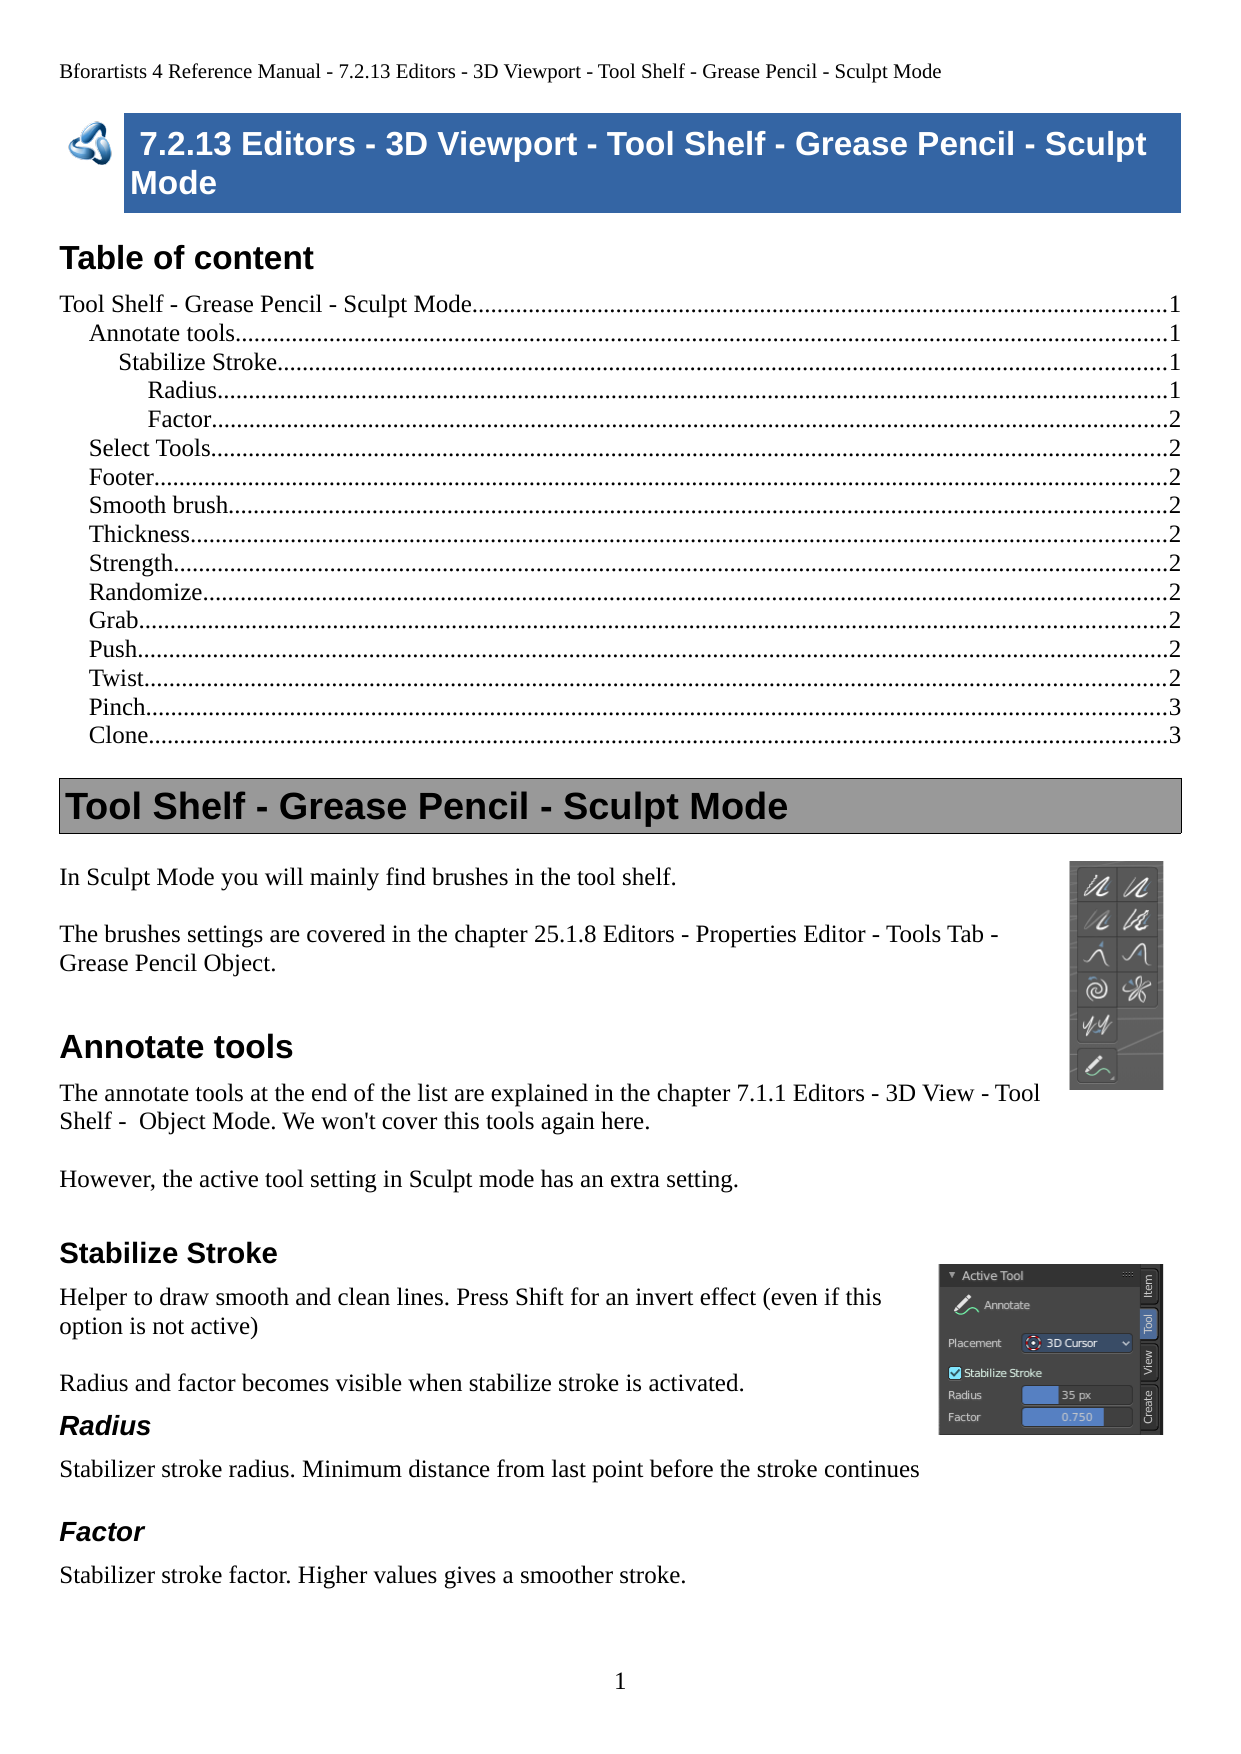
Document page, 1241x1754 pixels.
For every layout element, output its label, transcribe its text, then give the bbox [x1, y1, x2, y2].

text Select Tools 2 [88, 433, 1181, 462]
subtitle Radius [59, 1410, 1181, 1442]
text However, the active tool setting in Sculpt mode has an extra setting. [59, 1164, 1181, 1193]
picture [65, 118, 114, 168]
subtitle [1164, 1027, 1181, 1065]
text Stabilizer stroke radius. Minimum distance from last point before the stroke continues [59, 1454, 1181, 1483]
picture [938, 1264, 1164, 1435]
text Radius 1 [147, 375, 1181, 404]
text Factor 2 [147, 404, 1181, 433]
subtitle Factor [59, 1516, 1181, 1548]
text Push 2 [88, 634, 1181, 663]
subtitle Annotate tools [59, 1027, 1069, 1065]
text Grab 2 [88, 605, 1181, 634]
text Annotate tools 1 [88, 318, 1181, 347]
text Strength 2 [88, 548, 1181, 577]
text Randomize 2 [88, 577, 1181, 605]
table_header Tool Shelf - Grease Pencil - Sculpt Mode [60, 779, 1181, 833]
text Radius and factor becomes visible when stabilize stroke is activated. [59, 1368, 938, 1397]
picture [1069, 861, 1164, 1090]
text Stabilize Stroke 1 [118, 347, 1181, 375]
text Smooth brush 2 [88, 490, 1181, 519]
subtitle Table of content [59, 238, 1181, 277]
text The brushes settings are covered in the chapter 25.1.8 Editors - Properties Editor - Tools Tab - Grease Pencil Object. [59, 919, 1069, 977]
text Pinch 3 [88, 692, 1181, 720]
text Clone 3 [88, 720, 1181, 749]
table_header [59, 113, 124, 213]
text The annotate tools at the end of the list are explained in the chapter 7.1.1 Editors - 3D View - Tool Shelf - Object Mode. We won't cover this tools again here. [59, 1078, 1181, 1135]
text Twist 2 [88, 663, 1181, 692]
text Thickness 2 [88, 519, 1181, 548]
subtitle Stabilize Stroke [59, 1236, 1181, 1270]
text Stabilizer stroke factor. Higher values gives a smoother stroke. [59, 1560, 1181, 1589]
text Footer 2 [88, 462, 1181, 490]
text In Sculpt Mode you will mainly find brushes in the tool shelf. [59, 862, 1069, 891]
text Tool Shelf - Grease Pencil - Sculpt Mode 1 [59, 289, 1181, 318]
table_header 7.2.13 Editors - 3D Viewport - Tool Shelf - Grease Pencil - Sculpt Mode [124, 113, 1181, 213]
text Helper to draw smooth and clean lines. Press Shift for an invert effect (even if this option is not active) [59, 1282, 938, 1340]
